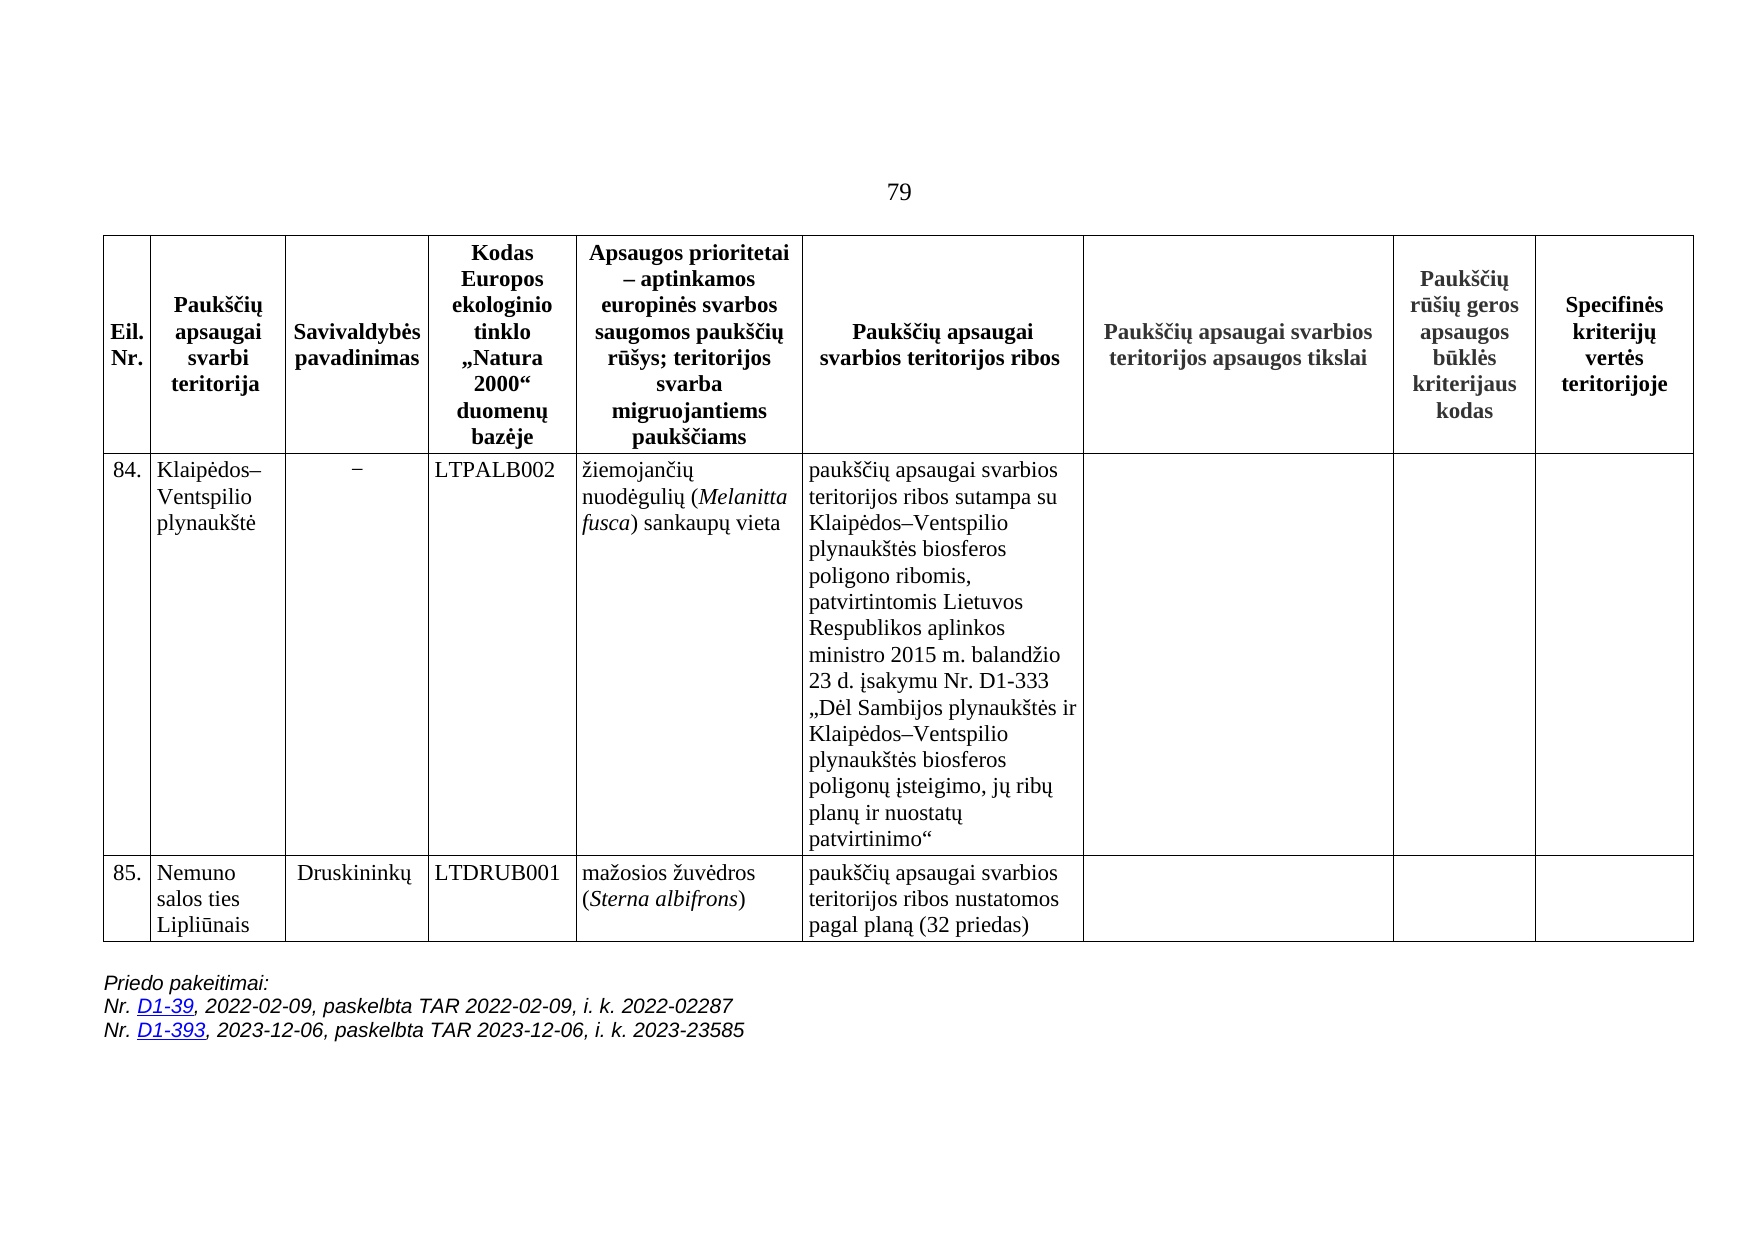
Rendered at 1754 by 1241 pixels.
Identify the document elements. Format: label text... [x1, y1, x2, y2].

table_cell paukščių apsaugai svarbios teritorijos ribos sutampa su Klaipėdos–Ventspilio plynaukštės biosferos poligono ribomis, patvirtintomis Lietuvos Respublikos aplinkos ministro 2015 m. balandžio 23 d. įsakymu Nr. D1-333 „Dėl Sambijos plynaukštės ir Klaipėdos–Ventspilio plynaukštės biosferos poligonų įsteigimo, jų ribų planų ir nuostatų patvirtinimo“ [803, 454, 1083, 854]
table_header Paukščių apsaugai svarbi teritorija [151, 236, 285, 452]
table_cell Druskininkų [286, 856, 428, 941]
table_cell LTPALB002 [429, 454, 576, 854]
table_cell [1084, 856, 1393, 941]
table_header Paukščių apsaugai svarbios teritorijos apsaugos tikslai [1084, 236, 1393, 452]
table_header Savivaldybės pavadinimas [286, 236, 428, 452]
table_cell žiemojančių nuodėgulių (Melanitta fusca) sankaupų vieta [577, 454, 802, 854]
table_cell 84. [104, 454, 150, 854]
table_cell − [286, 454, 428, 854]
table_header Specifinės kriterijų vertės teritorijoje [1536, 236, 1693, 452]
table_cell paukščių apsaugai svarbios teritorijos ribos nustatomos pagal planą (32 priedas) [803, 856, 1083, 941]
table_cell LTDRUB001 [429, 856, 576, 941]
table_header Kodas Europos ekologinio tinklo „Natura 2000“ duomenų bazėje [429, 236, 576, 452]
table_cell Klaipėdos–Ventspilio plynaukštė [151, 454, 285, 854]
table_cell 85. [104, 856, 150, 941]
table_header Paukščių apsaugai svarbios teritorijos ribos [803, 236, 1083, 452]
text Nr. D1-39, 2022-02-09, paskelbta TAR 2022-02-09, i. k. 2022-02287 [103, 994, 1695, 1018]
table_cell mažosios žuvėdros (Sterna albifrons) [577, 856, 802, 941]
text Priedo pakeitimai: [103, 970, 1695, 994]
table_cell [1084, 454, 1393, 854]
table_cell Nemuno salos ties Lipliūnais [151, 856, 285, 941]
table_header Eil. Nr. [104, 236, 150, 452]
table_cell [1536, 856, 1693, 941]
table_header Paukščių rūšių geros apsaugos būklės kriterijaus kodas [1394, 236, 1535, 452]
text Nr. D1-393, 2023-12-06, paskelbta TAR 2023-12-06, i. k. 2023-23585 [103, 1018, 1695, 1042]
table_cell [1536, 454, 1693, 854]
table_header Apsaugos prioritetai – aptinkamos europinės svarbos saugomos paukščių rūšys; teritorijos svarba migruojantiems paukščiams [577, 236, 802, 452]
table_cell [1394, 454, 1535, 854]
table_cell [1394, 856, 1535, 941]
